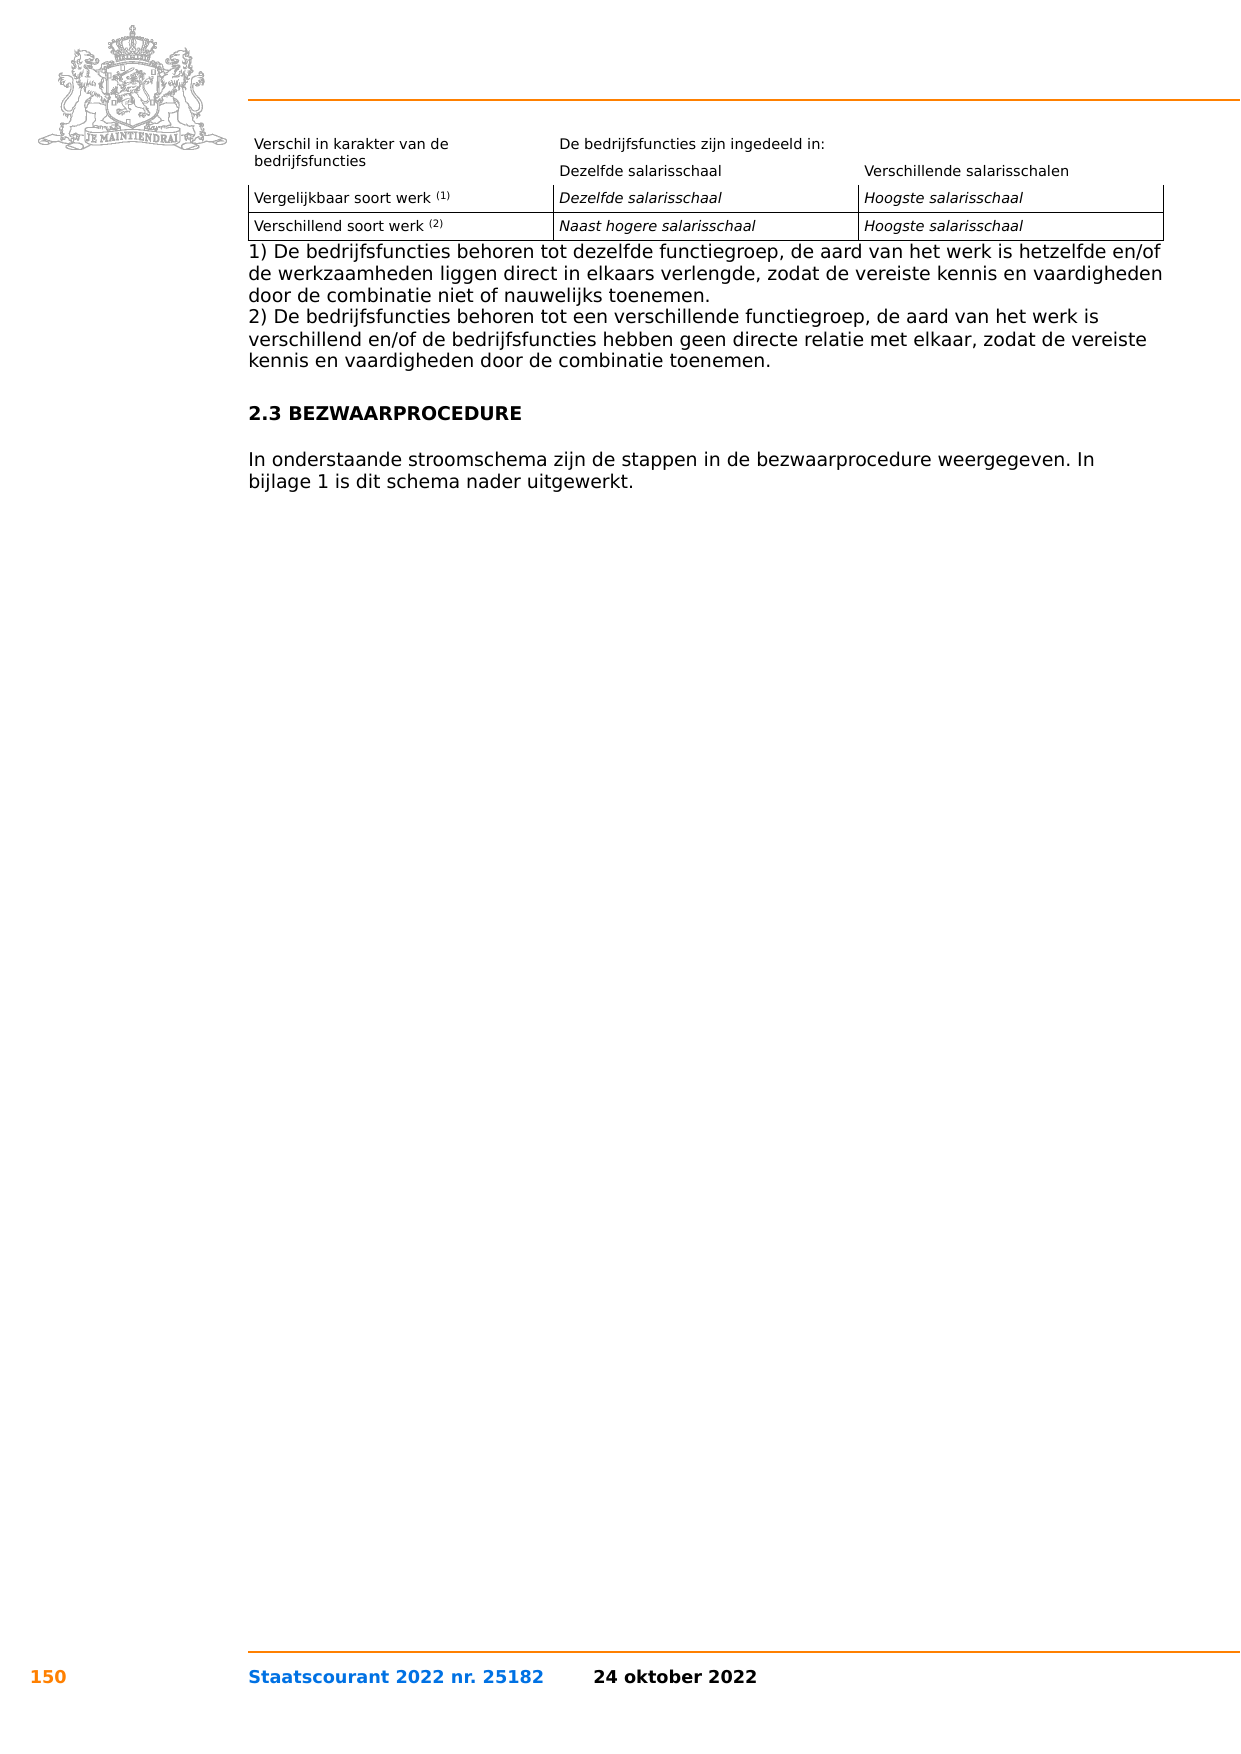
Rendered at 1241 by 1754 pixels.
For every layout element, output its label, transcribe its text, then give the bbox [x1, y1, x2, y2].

table_cell Dezelfde salarisschaal [554, 186, 858, 212]
picture [38, 25, 227, 150]
text In onderstaande stroomschema zijn de stappen in de bezwaarprocedure weergegeven. In bijlage 1 is dit schema nader uitgewerkt. [248, 449, 1163, 493]
subtitle 2.3 BEZWAARPROCEDURE [248, 402, 1163, 424]
text 1) De bedrijfsfuncties behoren tot dezelfde functiegroep, de aard van het werk is hetzelfde en/of de werkzaamheden liggen direct in elkaars verlengde, zodat de vereiste kennis en vaardigheden door de combinatie niet of nauwelijks toenemen. [248, 241, 1163, 306]
table_header De bedrijfsfuncties zijn ingedeeld in: [554, 131, 1163, 157]
table_cell Verschillend soort werk (2) [249, 213, 553, 239]
text 2) De bedrijfsfuncties behoren tot een verschillende functiegroep, de aard van het werk is verschillend en/of de bedrijfsfuncties hebben geen directe relatie met elkaar, zodat de vereiste kennis en vaardigheden door de combinatie toenemen. [248, 306, 1163, 372]
table_cell Verschillende salarisschalen [859, 158, 1163, 185]
table_cell Hoogste salarisschaal [859, 213, 1163, 239]
table_cell Dezelfde salarisschaal [554, 158, 858, 185]
table_cell Vergelijkbaar soort werk (1) [249, 186, 553, 212]
table_header Verschil in karakter van de bedrijfsfuncties [249, 131, 553, 185]
table_cell Hoogste salarisschaal [859, 186, 1163, 212]
table_cell Naast hogere salarisschaal [554, 213, 858, 239]
